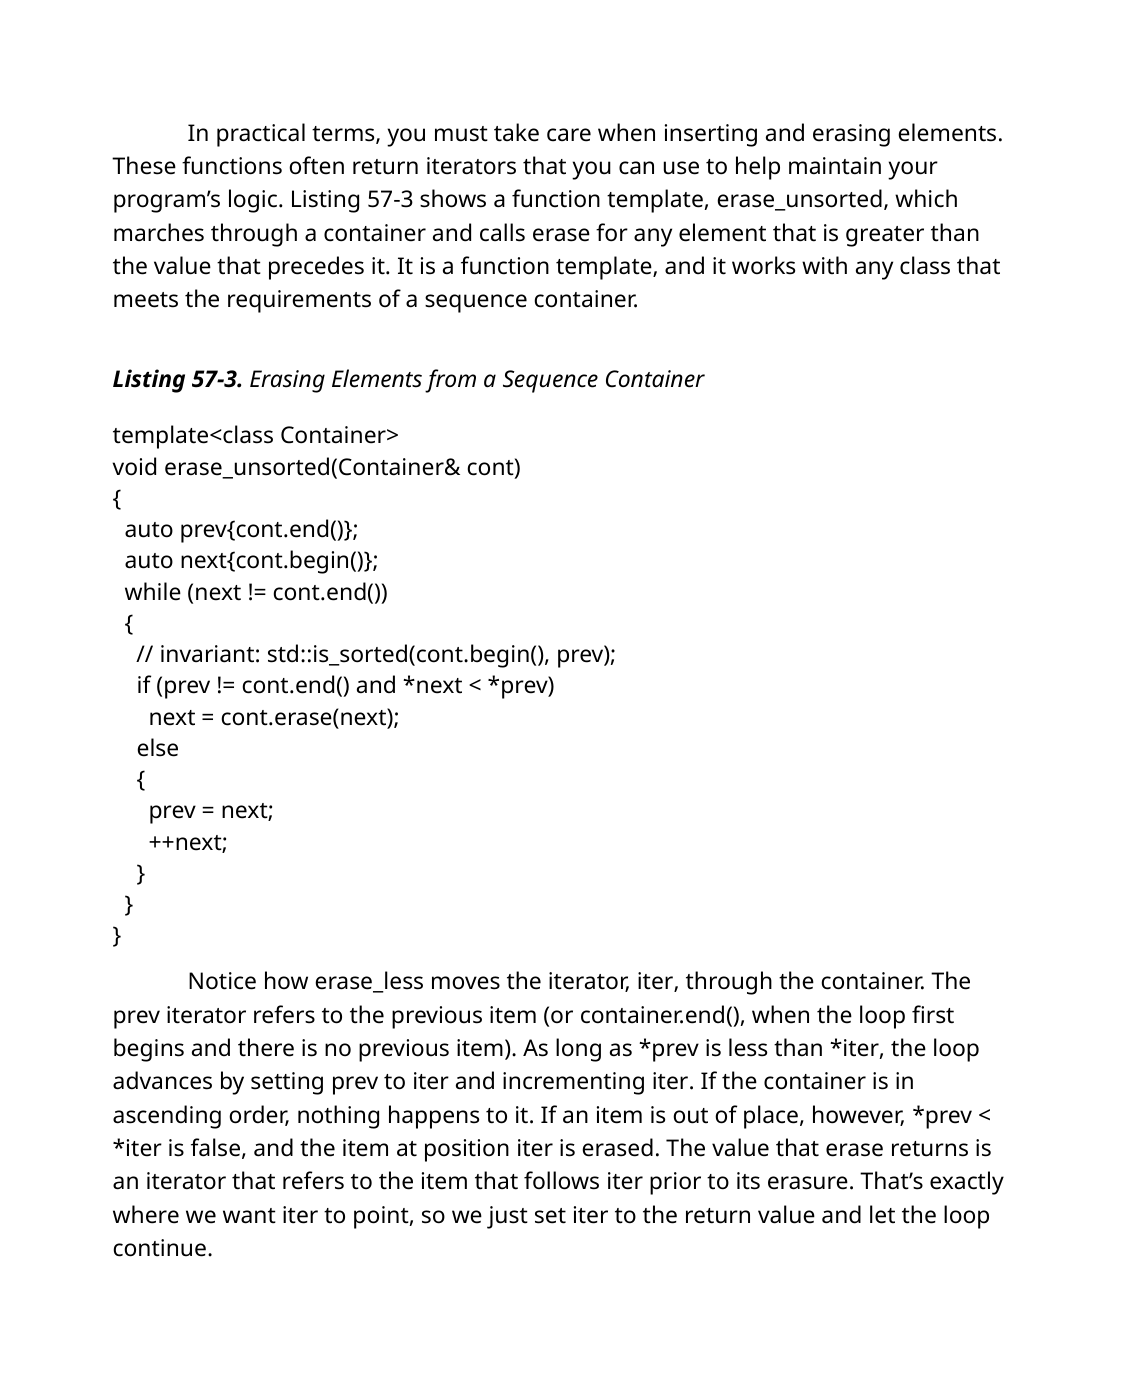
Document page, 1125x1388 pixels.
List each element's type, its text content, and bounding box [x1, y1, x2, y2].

text auto next{cont.begin()}; [112, 544, 1012, 576]
text while (next != cont.end()) [112, 576, 1012, 607]
text { [112, 763, 1012, 794]
text Listing 57-3. Erasing Elements from a Sequence Container [112, 363, 1012, 394]
text if (prev != cont.end() and *next < *prev) [112, 669, 1012, 701]
text Notice how erase_less moves the iterator, iter, through the container. The prev iterator refers to the previous item (or container.end(), when the loop first begins and there is no previous item). As long as *prev is less than *iter, the loop advances by setting prev to iter and incrementing iter. If the container is in ascending order, nothing happens to it. If an item is out of place, however, *prev < *iter is false, and the item at position iter is erased. The value that erase returns is an iterator that refers to the item that follows iter prior to its erasure. That’s exactly where we want iter to point, so we just set iter to the return value and let the loop continue. [112, 963, 1012, 1263]
text void erase_unsorted(Container& cont) [112, 451, 1012, 482]
text prev = next; [112, 794, 1012, 826]
text } [112, 888, 1012, 919]
text } [112, 919, 1012, 951]
text // invariant: std::is_sorted(cont.begin(), prev); [112, 638, 1012, 669]
text else [112, 732, 1012, 763]
text In practical terms, you must take care when inserting and erasing elements. These functions often return iterators that you can use to help maintain your program’s logic. Listing 57-3 shows a function template, erase_unsorted, which marches through a container and calls erase for any element that is greater than the value that precedes it. It is a function template, and it works with any class that meets the requirements of a sequence container. [112, 115, 1012, 315]
text } [112, 857, 1012, 888]
text auto prev{cont.end()}; [112, 513, 1012, 544]
text { [112, 607, 1012, 638]
text { [112, 482, 1012, 513]
text ++next; [112, 826, 1012, 857]
text template<class Container> [112, 419, 1012, 451]
text next = cont.erase(next); [112, 701, 1012, 732]
